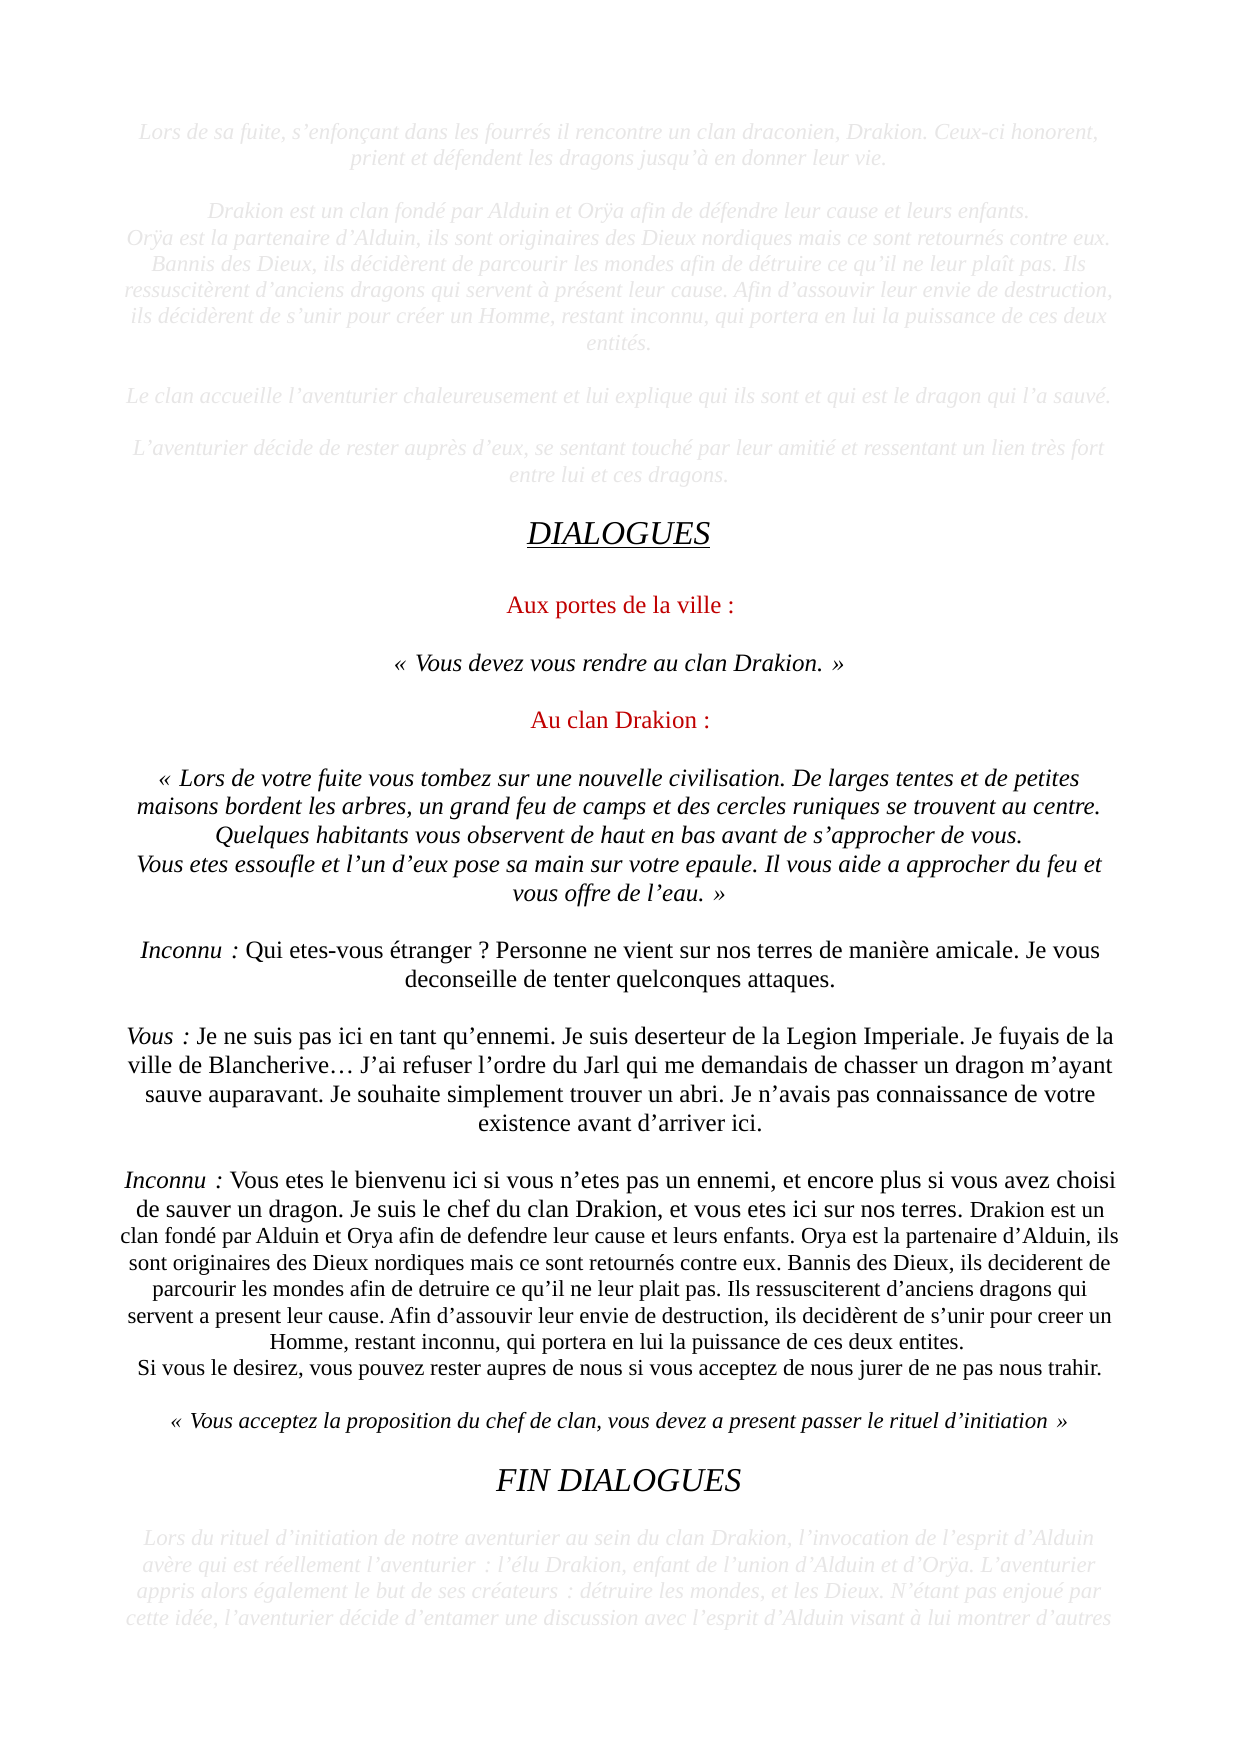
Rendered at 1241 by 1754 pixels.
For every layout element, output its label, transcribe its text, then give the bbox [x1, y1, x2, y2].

text DIALOGUES [118, 513, 1122, 552]
text Lors de sa fuite, s’enfonçant dans les fourrés il rencontre un clan draconien, Drakion. Ceux-ci honorent, prient et défendent les dragons jusqu’à en donner leur vie. [118, 118, 1122, 171]
text « Lors de votre fuite vous tombez sur une nouvelle civilisation. De larges tentes et de petites maisons bordent les arbres, un grand feu de camps et des cercles runiques se trouvent au centre. Quelques habitants vous observent de haut en bas avant de s’approcher de vous. [118, 763, 1122, 849]
text « Vous devez vous rendre au clan Drakion. » [118, 648, 1122, 676]
text Drakion est un clan fondé par Alduin et Orÿa afin de défendre leur cause et leurs enfants. [118, 197, 1122, 223]
text Inconnu : Qui etes-vous étranger ? Personne ne vient sur nos terres de manière amicale. Je vous deconseille de tenter quelconques attaques. [118, 935, 1122, 993]
text Vous etes essoufle et l’un d’eux pose sa main sur votre epaule. Il vous aide a approcher du feu et vous offre de l’eau. » [118, 849, 1122, 906]
text « Vous acceptez la proposition du chef de clan, vous devez a present passer le rituel d’initiation » [118, 1407, 1122, 1433]
text Si vous le desirez, vous pouvez rester aupres de nous si vous acceptez de nous jurer de ne pas nous trahir. [118, 1354, 1122, 1381]
text FIN DIALOGUES [118, 1460, 1122, 1498]
text Orÿa est la partenaire d’Alduin, ils sont originaires des Dieux nordiques mais ce sont retournés contre eux. Bannis des Dieux, ils décidèrent de parcourir les mondes afin de détruire ce qu’il ne leur plaît pas. Ils ressuscitèrent d’anciens dragons qui servent à présent leur cause. Afin d’assouvir leur envie de destruction, ils décidèrent de s’unir pour créer un Homme, restant inconnu, qui portera en lui la puissance de ces deux entités. [118, 223, 1122, 355]
text Vous : Je ne suis pas ici en tant qu’ennemi. Je suis deserteur de la Legion Imperiale. Je fuyais de la ville de Blancherive… J’ai refuser l’ordre du Jarl qui me demandais de chasser un dragon m’ayant sauve auparavant. Je souhaite simplement trouver un abri. Je n’avais pas connaissance de votre existence avant d’arriver ici. [118, 1021, 1122, 1136]
text Inconnu : Vous etes le bienvenu ici si vous n’etes pas un ennemi, et encore plus si vous avez choisi de sauver un dragon. Je suis le chef du clan Drakion, et vous etes ici sur nos terres. Drakion est un clan fondé par Alduin et Orya afin de defendre leur cause et leurs enfants. Orya est la partenaire d’Alduin, ils sont originaires des Dieux nordiques mais ce sont retournés contre eux. Bannis des Dieux, ils deciderent de parcourir les mondes afin de detruire ce qu’il ne leur plait pas. Ils ressusciterent d’anciens dragons qui servent a present leur cause. Afin d’assouvir leur envie de destruction, ils decidèrent de s’unir pour creer un Homme, restant inconnu, qui portera en lui la puissance de ces deux entites. [118, 1165, 1122, 1354]
text Aux portes de la ville : [118, 590, 1122, 619]
text L’aventurier décide de rester auprès d’eux, se sentant touché par leur amitié et ressentant un lien très fort entre lui et ces dragons. [118, 434, 1122, 487]
text Le clan accueille l’aventurier chaleureusement et lui explique qui ils sont et qui est le dragon qui l’a sauvé. [118, 382, 1122, 408]
text Au clan Drakion : [118, 705, 1122, 734]
text Lors du rituel d’initiation de notre aventurier au sein du clan Drakion, l’invocation de l’esprit d’Alduin avère qui est réellement l’aventurier : l’élu Drakion, enfant de l’union d’Alduin et d’Orÿa. L’aventurier appris alors également le but de ses créateurs : détruire les mondes, et les Dieux. N’étant pas enjoué par cette idée, l’aventurier décide d’entamer une discussion avec l’esprit d’Alduin visant à lui montrer d’autres [118, 1524, 1122, 1630]
